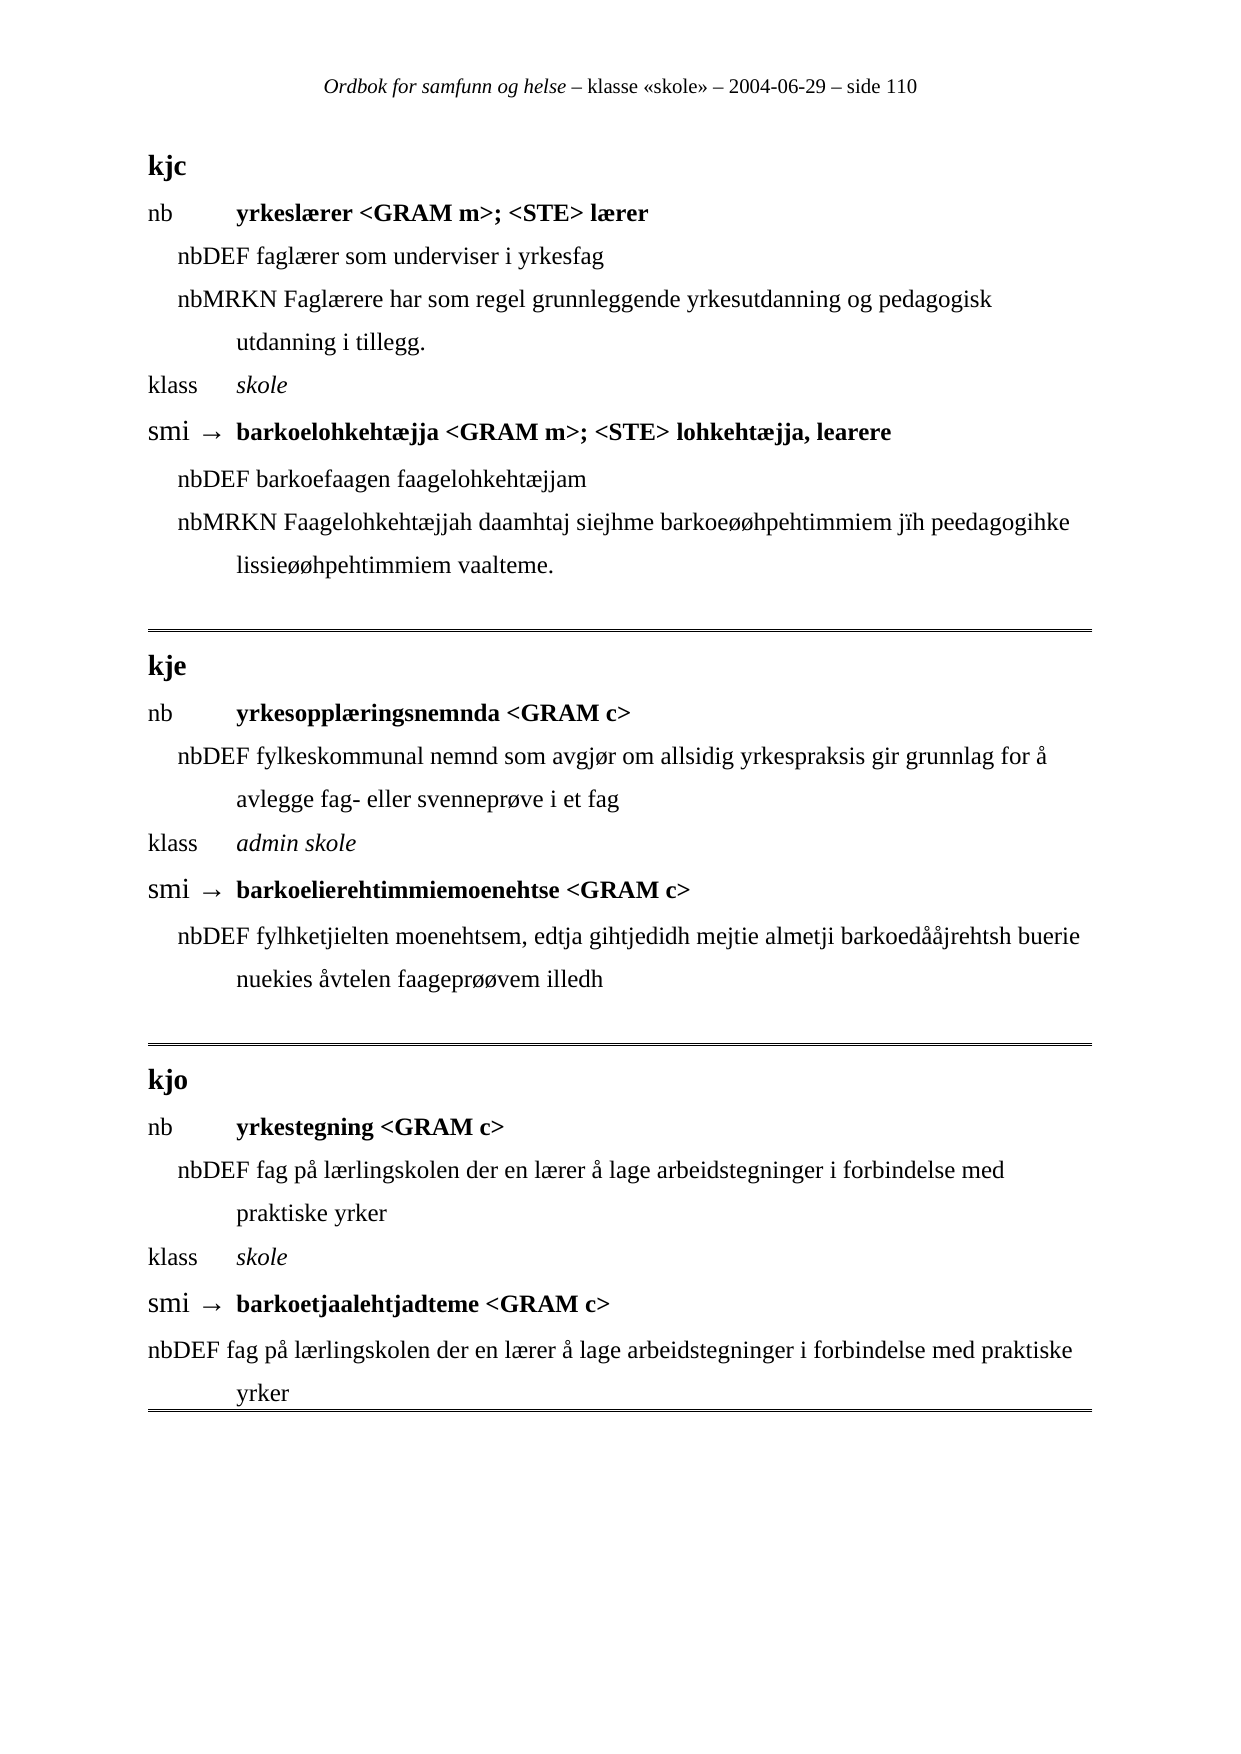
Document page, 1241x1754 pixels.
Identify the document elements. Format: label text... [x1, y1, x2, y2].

text nbDEF fag på lærlingskolen der en lærer å lage arbeidstegninger i forbindelse med praktiske yrker [148, 1335, 1092, 1409]
text klass skole [148, 1242, 1092, 1270]
text nbDEF faglærer som underviser i yrkesfag [177, 241, 1092, 270]
text klass admin skole [148, 828, 1092, 856]
text kjc [148, 148, 1092, 181]
text nbMRKN Faagelohkehtæjjah daamhtaj siejhme barkoeøøhpehtimmiem jïh peedagogihke lissieøøhpehtimmiem vaalteme. [177, 507, 1092, 579]
text nb yrkesopplæringsnemnda <GRAM c> [148, 698, 1092, 727]
text nbDEF fylhketjielten moenehtsem, edtja gihtjedidh mejtie almetji barkoedååjrehtsh buerie nuekies åvtelen faageprøøvem illedh [177, 921, 1092, 993]
text nbMRKN Faglærere har som regel grunnleggende yrkesutdanning og pedagogisk utdanning i tillegg. [177, 284, 1092, 356]
text kjo [148, 1062, 1092, 1096]
text klass skole [148, 370, 1092, 399]
text kje [148, 648, 1092, 681]
text smi → barkoelierehtimmiemoenehtse <GRAM c> [148, 871, 1092, 904]
text nbDEF fag på lærlingskolen der en lærer å lage arbeidstegninger i forbindelse med praktiske yrker [177, 1155, 1092, 1227]
text nb yrkeslærer <GRAM m>; <STE> lærer [148, 198, 1092, 227]
text smi → barkoetjaalehtjadteme <GRAM c> [148, 1285, 1092, 1318]
text nbDEF barkoefaagen faagelohkehtæjjam [177, 464, 1092, 493]
text nb yrkestegning <GRAM c> [148, 1112, 1092, 1141]
text nbDEF fylkeskommunal nemnd som avgjør om allsidig yrkespraksis gir grunnlag for å avlegge fag- eller svenneprøve i et fag [177, 741, 1092, 813]
text smi → barkoelohkehtæjja <GRAM m>; <STE> lohkehtæjja, learere [148, 413, 1092, 447]
